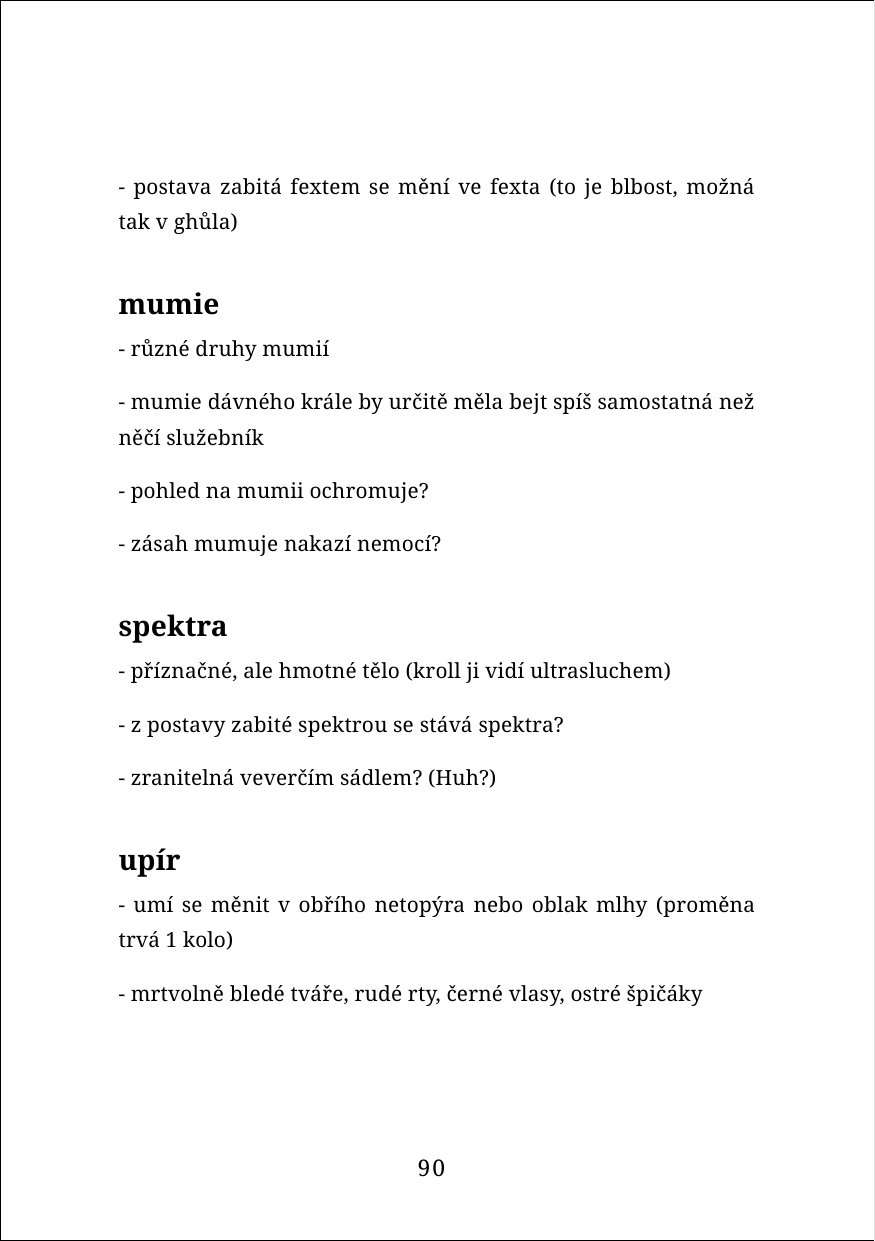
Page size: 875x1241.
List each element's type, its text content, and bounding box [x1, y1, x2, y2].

text - zranitelná veverčím sádlem? (Huh?) [118, 763, 756, 791]
subtitle spektra [118, 606, 756, 645]
subtitle mumie [118, 284, 756, 322]
subtitle upír [118, 840, 756, 878]
text - z postavy zabité spektrou se stává spektra? [118, 710, 756, 738]
text - mumie dávného krále by určitě měla bejt spíš samostatná než něčí služebník [118, 387, 756, 451]
text - pohled na mumii ochromuje? [118, 476, 756, 505]
text - zásah mumuje nakazí nemocí? [118, 529, 756, 558]
text - umí se měnit v obřího netopýra nebo oblak mlhy (proměna trvá 1 kolo) [118, 890, 756, 954]
text - postava zabitá fextem se mění ve fexta (to je blbost, možná tak v ghůla) [118, 172, 756, 236]
text - různé druhy mumií [118, 334, 756, 363]
text - mrtvolně bledé tváře, rudé rty, černé vlasy, ostré špičáky [118, 979, 756, 1007]
text - příznačné, ale hmotné tělo (kroll ji vidí ultrasluchem) [118, 656, 756, 685]
